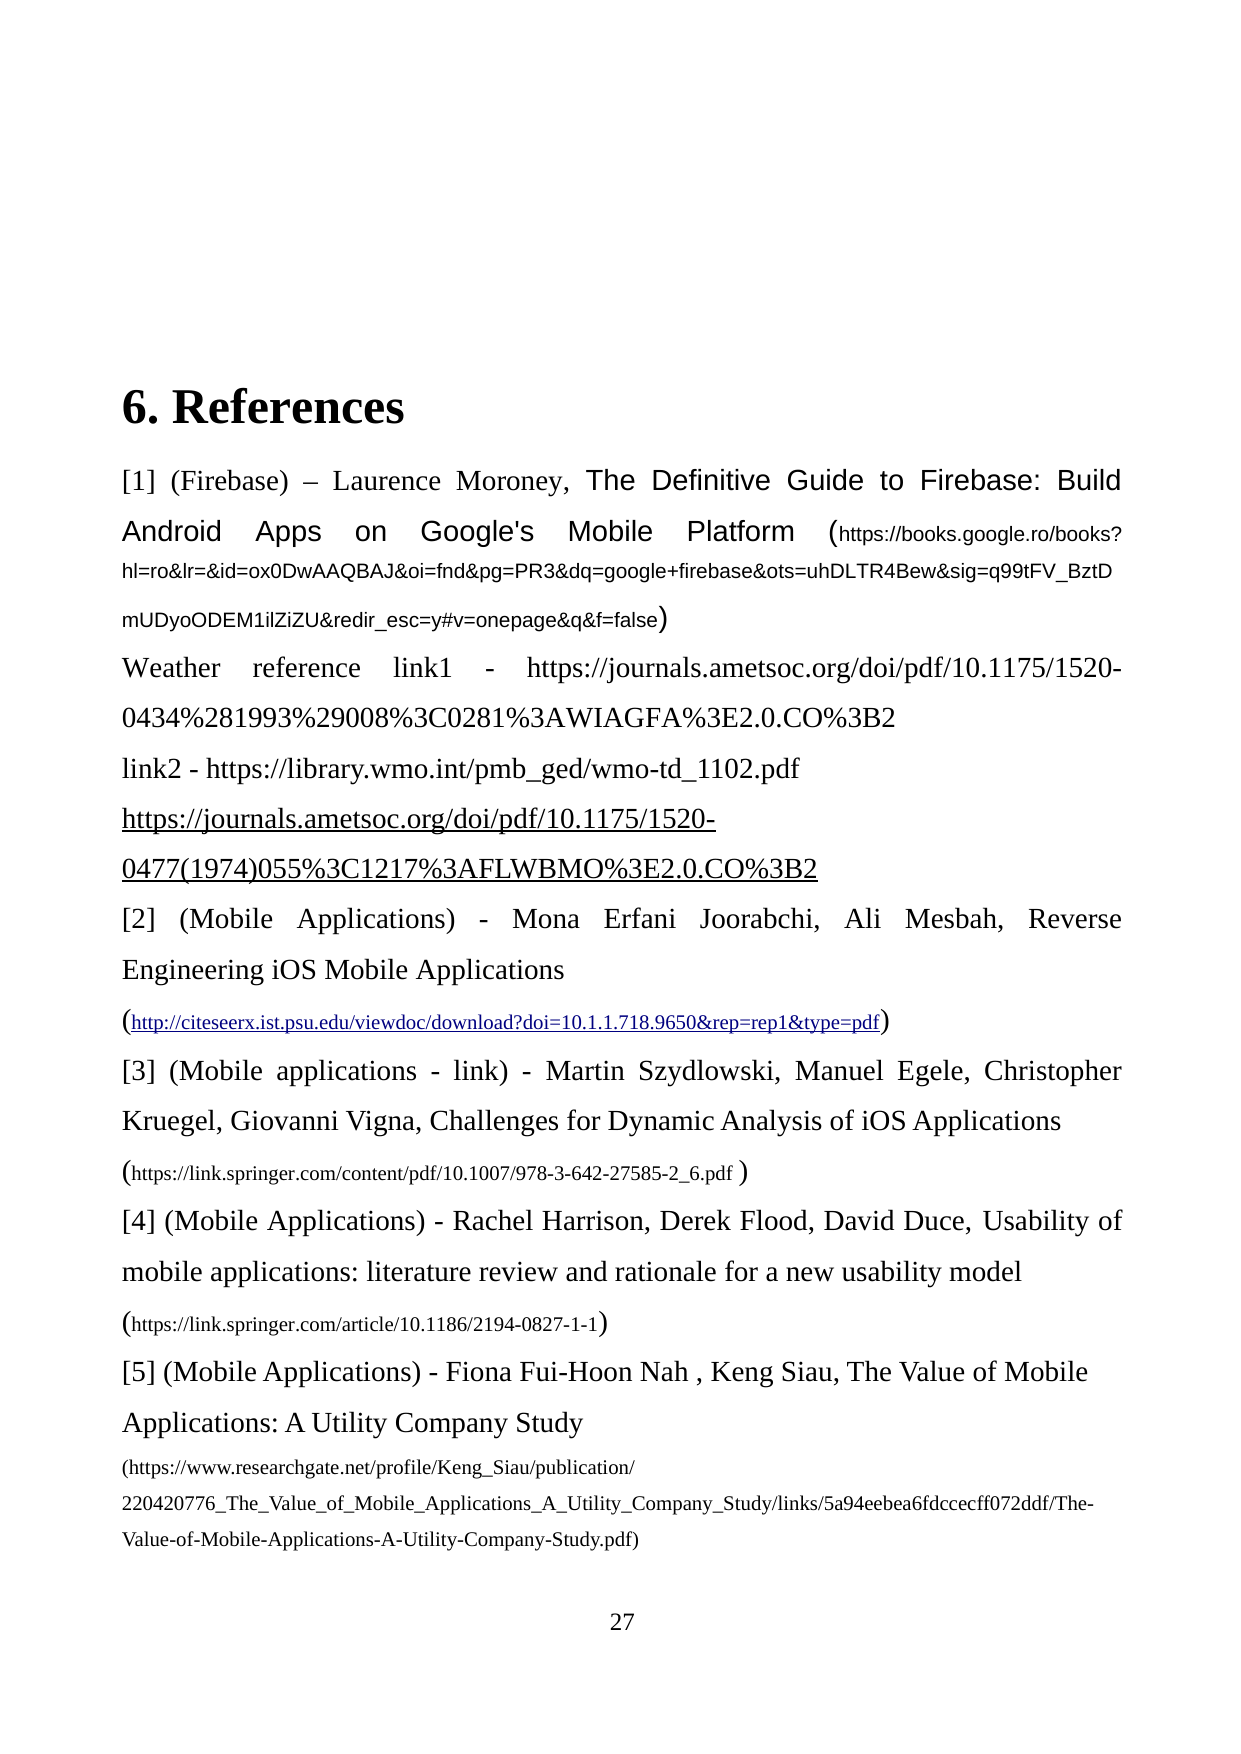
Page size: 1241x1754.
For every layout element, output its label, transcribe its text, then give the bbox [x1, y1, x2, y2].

text [3] (Mobile applications - link) - Martin Szydlowski, Manuel Egele, Christopher Kruegel, Giovanni Vigna, Challenges for Dynamic Analysis of iOS Applications [122, 1053, 1122, 1136]
text (https://link.springer.com/content/pdf/10.1007/978-3-642-27585-2_6.pdf ) [122, 1153, 1122, 1187]
text [4] (Mobile Applications) - Rachel Harrison, Derek Flood, David Duce, Usability of mobile applications: literature review and rationale for a new usability model [122, 1203, 1122, 1287]
text [5] (Mobile Applications) - Fiona Fui-Hoon Nah , Keng Siau, The Value of Mobile Applications: A Utility Company Study [122, 1354, 1122, 1438]
text [1] (Firebase) – Laurence Moroney, The Definitive Guide to Firebase: Build Android Apps on Google's Mobile Platform (https://books.google.ro/books?hl=ro&lr=&id=ox0DwAAQBAJ&oi=fnd&pg=PR3&dq=google+firebase&ots=uhDLTR4Bew&sig=q99tFV_BztDmUDyoODEM1ilZiZU&redir_esc=y#v=onepage&q&f=false) [122, 463, 1122, 633]
text link2 - https://library.wmo.int/pmb_ged/wmo-td_1102.pdf [122, 751, 1122, 784]
text (https://www.researchgate.net/profile/Keng_Siau/publication/220420776_The_Value_of_Mobile_Applications_A_Utility_Company_Study/links/5a94eebea6fdccecff072ddf/The-Value-of-Mobile-Applications-A-Utility-Company-Study.pdf) [122, 1455, 1122, 1551]
text [2] (Mobile Applications) - Mona Erfani Joorabchi, Ali Mesbah, Reverse Engineering iOS Mobile Applications [122, 902, 1122, 986]
text (http://citeseerx.ist.psu.edu/viewdoc/download?doi=10.1.1.718.9650&rep=rep1&type=pdf) [122, 1002, 1122, 1036]
text https://journals.ametsoc.org/doi/pdf/10.1175/1520-0477(1974)055%3C1217%3AFLWBMO%3E2.0.CO%3B2 [122, 801, 1122, 885]
text Weather reference link1 - https://journals.ametsoc.org/doi/pdf/10.1175/1520-0434%281993%29008%3C0281%3AWIAGFA%3E2.0.CO%3B2 [122, 650, 1122, 734]
text 6. References [122, 377, 1122, 434]
text (https://link.springer.com/article/10.1186/2194-0827-1-1) [122, 1304, 1122, 1338]
